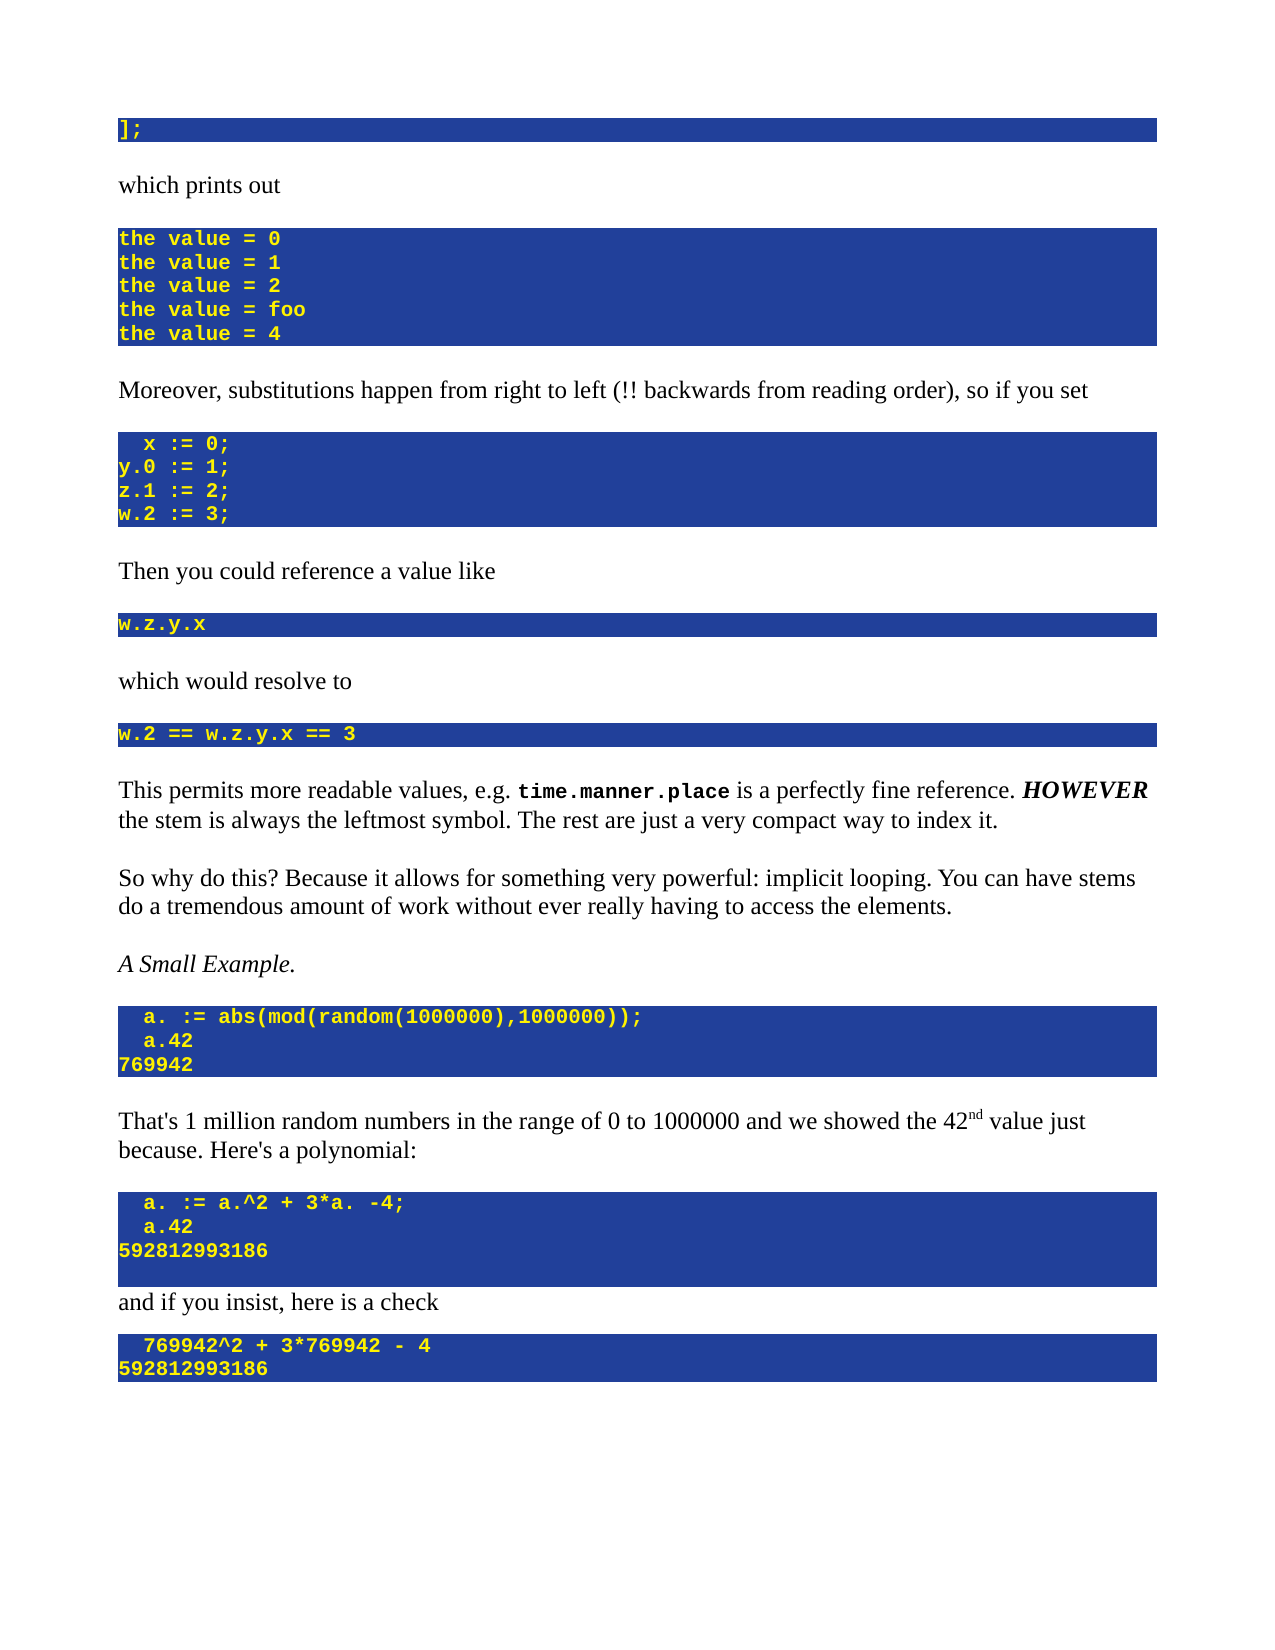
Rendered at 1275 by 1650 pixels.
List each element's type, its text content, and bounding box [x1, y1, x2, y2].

text ]; [118, 118, 1157, 142]
text a.42 [118, 1030, 1157, 1054]
text 592812993186 [118, 1358, 1157, 1382]
text This permits more readable values, e.g. time.manner.place is a perfectly fine reference. HOWEVER the stem is always the leftmost symbol. The rest are just a very compact way to index it. [118, 776, 1157, 834]
text w.z.y.x [118, 613, 1157, 637]
text 592812993186 [118, 1240, 1157, 1287]
text w.2 := 3; [118, 503, 1157, 527]
text the value = 1 [118, 252, 1157, 275]
text So why do this? Because it allows for something very powerful: implicit looping. You can have stems do a tremendous amount of work without ever really having to access the elements. [118, 863, 1157, 920]
text a. := abs(mod(random(1000000),1000000)); [118, 1006, 1157, 1030]
text x := 0; [118, 432, 1157, 456]
text 769942^2 + 3*769942 - 4 [118, 1334, 1157, 1358]
text a. := a.^2 + 3*a. -4; [118, 1192, 1157, 1216]
text 769942 [118, 1054, 1157, 1077]
text which would resolve to [118, 666, 1157, 694]
text That's 1 million random numbers in the range of 0 to 1000000 and we showed the 42nd value just because. Here's a polynomial: [118, 1106, 1157, 1164]
text the value = 0 [118, 228, 1157, 252]
text Moreover, substitutions happen from right to left (!! backwards from reading order), so if you set [118, 346, 1157, 404]
text a.42 [118, 1216, 1157, 1240]
text A Small Example. [118, 949, 1157, 978]
text the value = 2 [118, 275, 1157, 299]
text w.2 == w.z.y.x == 3 [118, 723, 1157, 747]
text and if you insist, here is a check [118, 1287, 1157, 1316]
text Then you could reference a value like [118, 527, 1157, 584]
text z.1 := 2; [118, 480, 1157, 503]
text the value = foo [118, 299, 1157, 323]
text y.0 := 1; [118, 456, 1157, 480]
text which prints out [118, 171, 1157, 199]
text the value = 4 [118, 323, 1157, 346]
